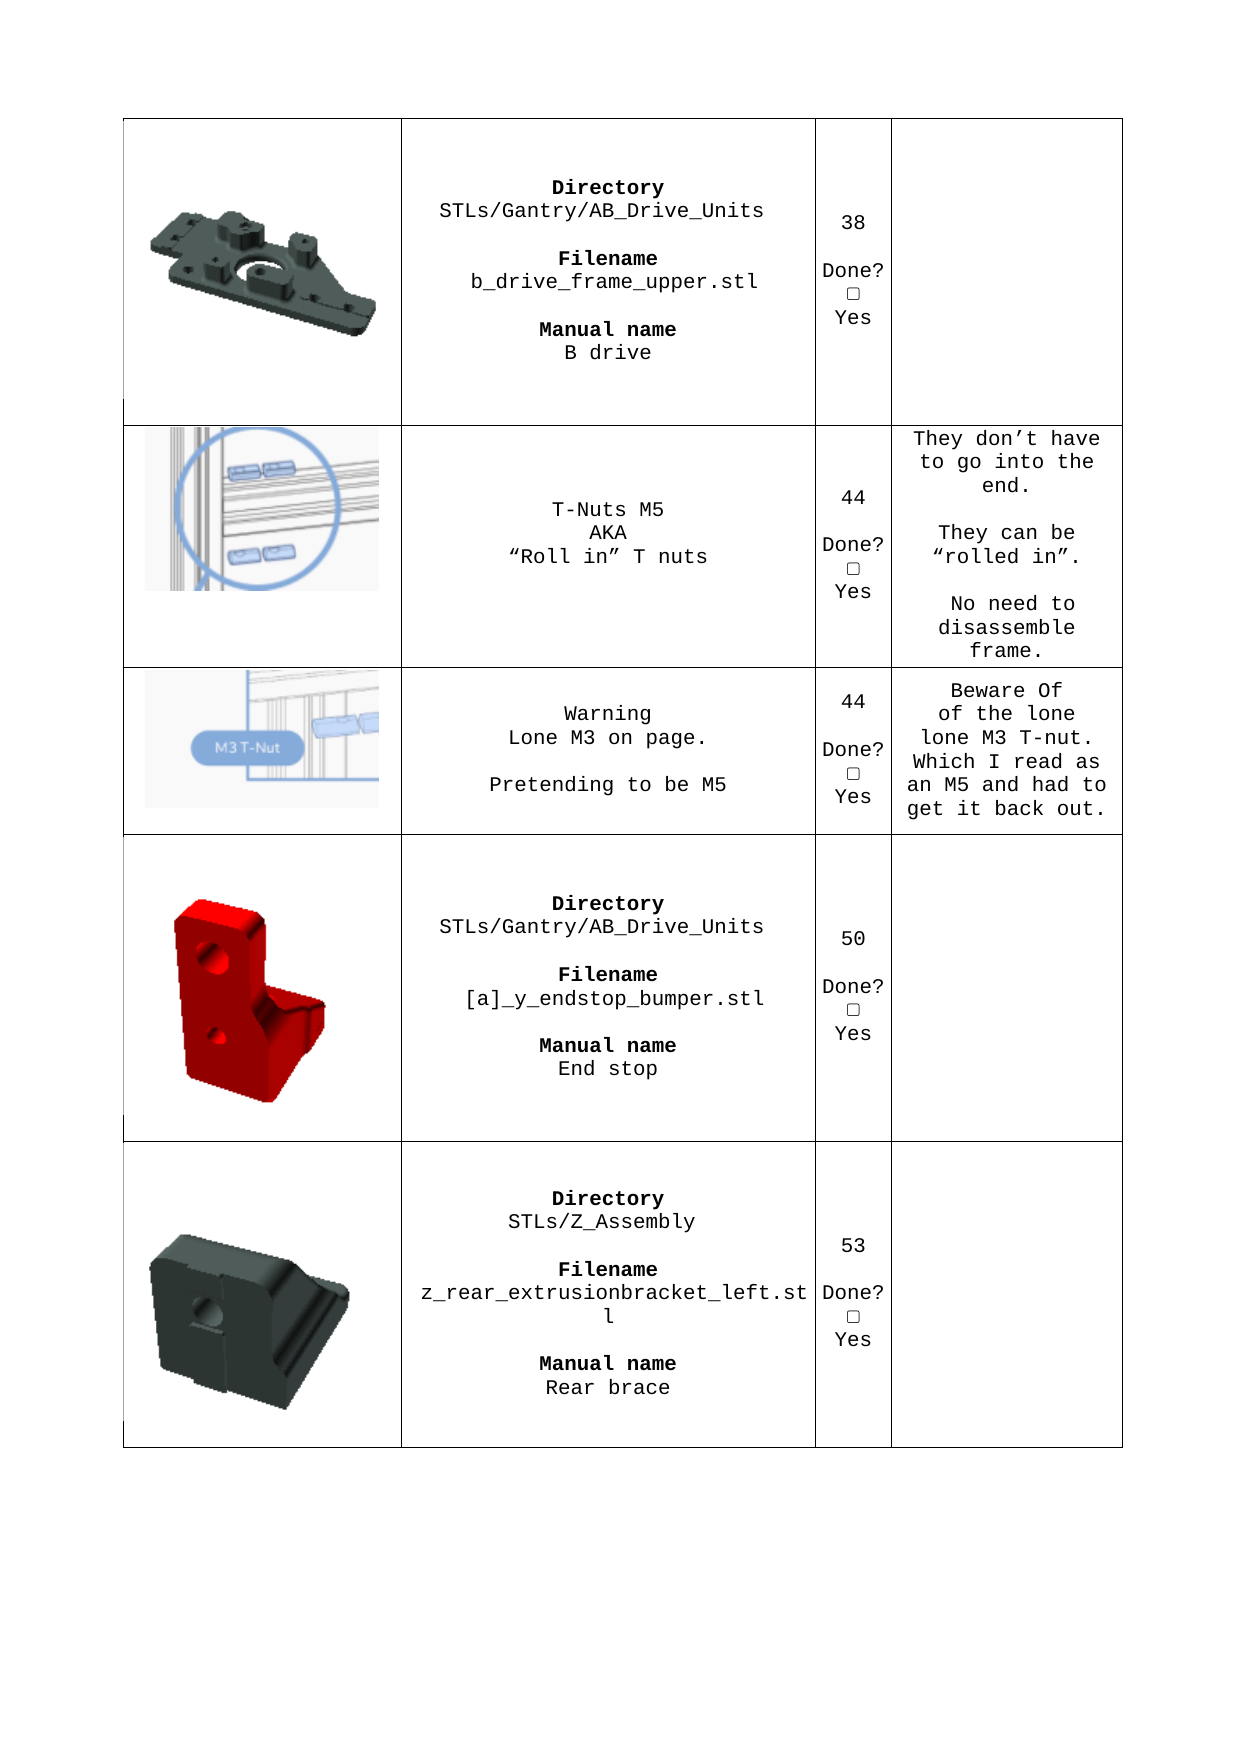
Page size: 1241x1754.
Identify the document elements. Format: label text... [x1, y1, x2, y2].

table_cell [124, 426, 401, 667]
table_cell 44 Done? ▢ Yes [816, 426, 891, 667]
table_cell [124, 399, 401, 425]
table_cell Directory STLs/Gantry/AB_Drive_Units Filename [a]_y_endstop_bumper.stl Manual name End stop [402, 835, 815, 1141]
table_cell [892, 119, 1122, 425]
picture [144, 670, 379, 808]
table_cell Beware Of of the lone lone M3 T-nut. Which I read as an M5 and had to get it back out. [892, 668, 1122, 834]
table_cell [892, 835, 1122, 1141]
table_cell Warning Lone M3 on page. Pretending to be M5 [402, 668, 815, 834]
picture [144, 427, 379, 591]
table_cell [124, 668, 401, 834]
picture [123, 121, 401, 399]
picture [123, 1143, 401, 1421]
table_cell [124, 1115, 401, 1141]
table_cell [892, 1142, 1122, 1447]
table_cell 44 Done? ▢ Yes [816, 668, 891, 834]
picture [123, 837, 401, 1115]
table_cell Directory STLs/Z_Assembly Filename z_rear_extrusionbracket_left.stl Manual name Rear brace [402, 1142, 815, 1447]
table_cell 38 Done? ▢ Yes [816, 119, 891, 425]
table_cell 50 Done? ▢ Yes [816, 835, 891, 1141]
table_cell T-Nuts M5 AKA “Roll in” T nuts [402, 426, 815, 667]
table_cell 53 Done? ▢ Yes [816, 1142, 891, 1447]
table_cell Directory STLs/Gantry/AB_Drive_Units Filename b_drive_frame_upper.stl Manual name B drive [402, 119, 815, 425]
table_cell They don’t have to go into the end. They can be “rolled in”. No need to disassemble frame. [892, 426, 1122, 667]
table_cell [124, 1421, 401, 1447]
